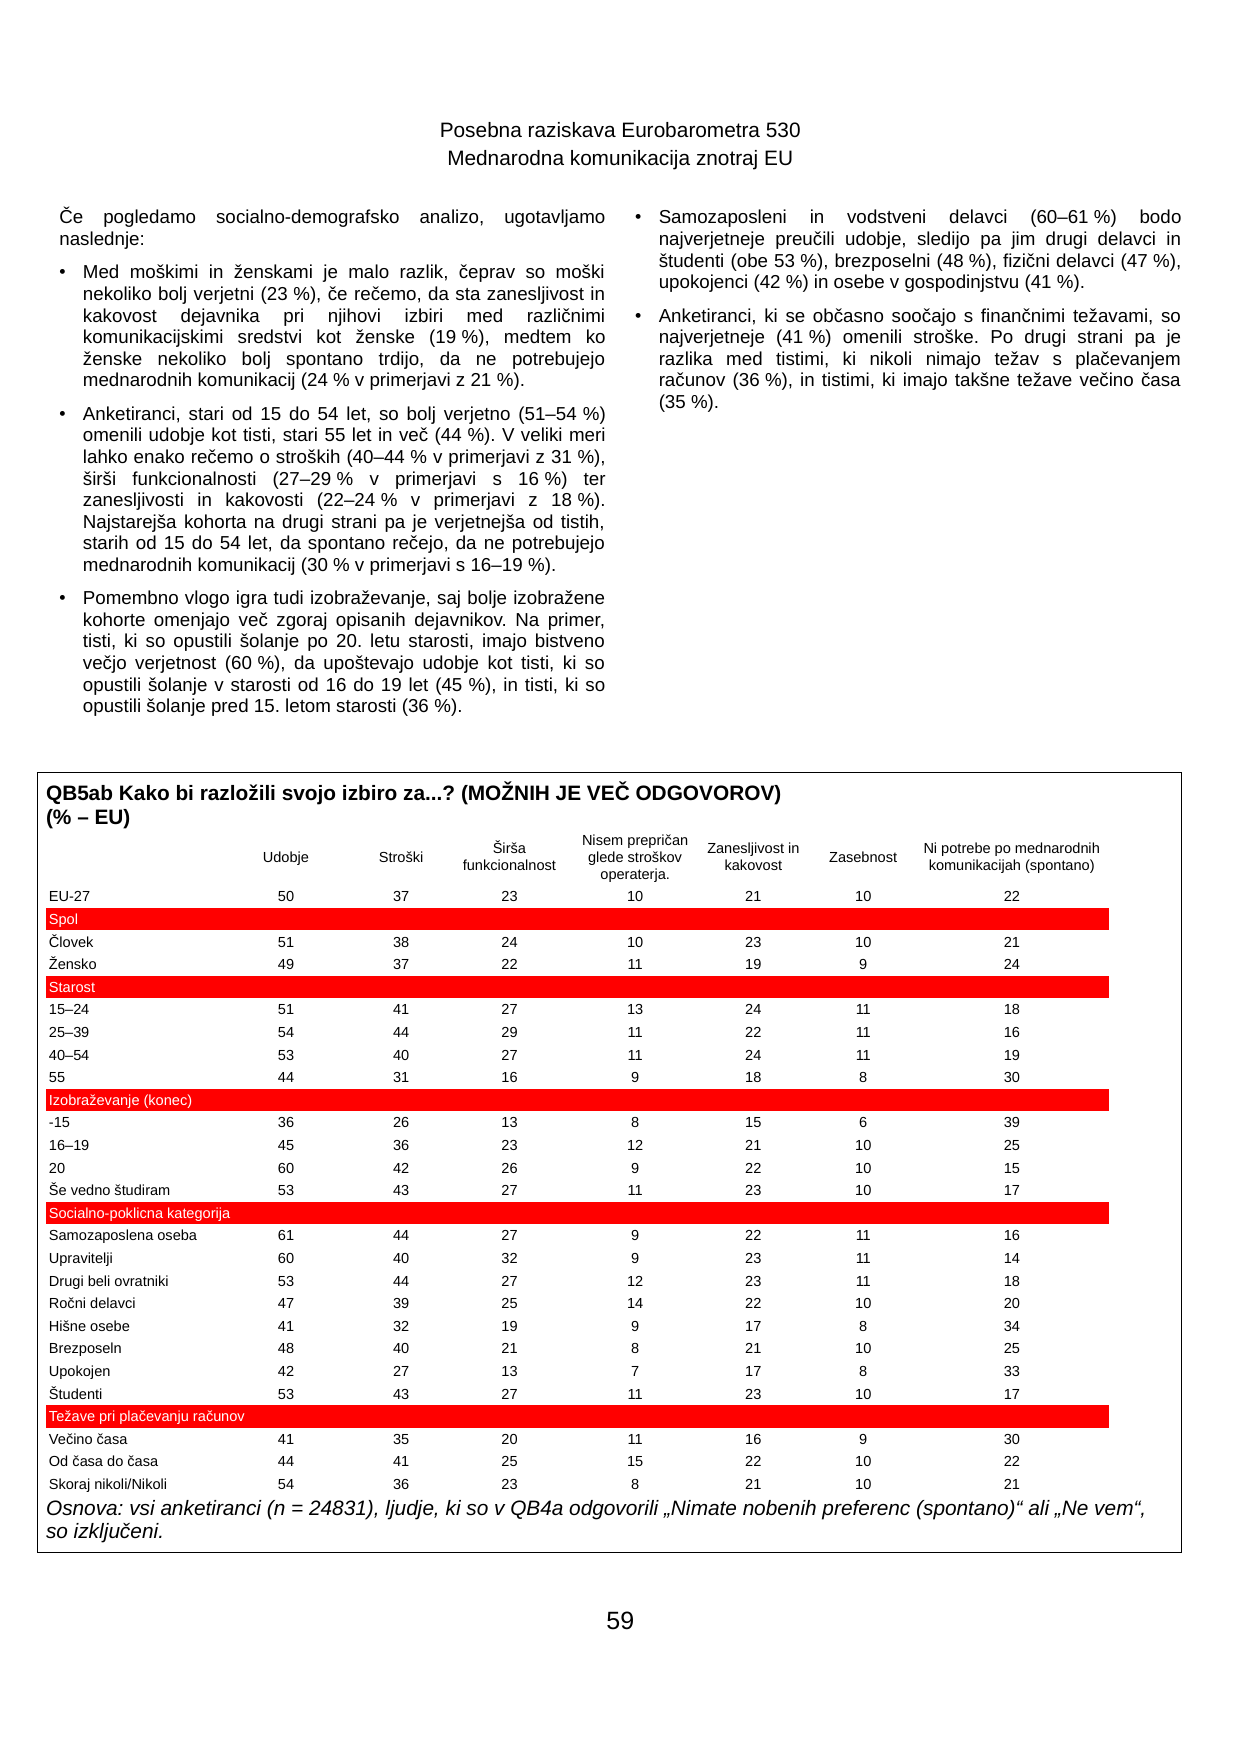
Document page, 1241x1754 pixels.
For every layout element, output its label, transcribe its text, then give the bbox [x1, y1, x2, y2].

table_cell 8 [575, 1111, 694, 1134]
table_cell 11 [812, 998, 914, 1021]
table_cell 10 [812, 1383, 914, 1405]
table_cell 11 [812, 1224, 914, 1247]
table_cell 15 [914, 1156, 1109, 1179]
table_cell 47 [213, 1292, 358, 1314]
table_cell 44 [213, 1066, 358, 1088]
table_cell 27 [443, 998, 575, 1021]
table_cell [914, 908, 1109, 930]
table_cell 44 [213, 1450, 358, 1473]
table_cell [914, 976, 1109, 998]
table_cell 9 [812, 953, 914, 976]
table_cell 19 [914, 1043, 1109, 1066]
table_cell 32 [443, 1247, 575, 1269]
table_cell 10 [812, 1179, 914, 1202]
list Anketiranci, ki se občasno soočajo s finančnimi težavami, so najverjetneje (41 %) omenili stroške. Po drugi strani pa je razlika med tistimi, ki nikoli nimajo težav s plačevanjem računov (36 %), in tistimi, ki imajo takšne težave večino časa (35 %). [635, 304, 1181, 412]
table_cell 25 [443, 1292, 575, 1314]
table_cell 10 [812, 930, 914, 953]
table_cell Spol [46, 908, 812, 930]
table_cell [914, 1202, 1109, 1224]
table_cell 24 [443, 930, 575, 953]
table_cell 44 [359, 1224, 443, 1247]
table_cell 7 [575, 1360, 694, 1382]
table_cell 8 [575, 1337, 694, 1360]
table_cell 37 [359, 953, 443, 976]
table_cell 51 [213, 930, 358, 953]
table_cell Večino časa [46, 1428, 213, 1450]
table_cell 9 [575, 1066, 694, 1088]
table_cell 53 [213, 1269, 358, 1292]
table_cell 14 [914, 1247, 1109, 1269]
table_cell [812, 1405, 914, 1428]
table_cell 11 [575, 1428, 694, 1450]
table_cell 20 [914, 1292, 1109, 1314]
table_cell 22 [695, 1156, 812, 1179]
table_cell 38 [359, 930, 443, 953]
table_cell 43 [359, 1383, 443, 1405]
table_cell 13 [443, 1360, 575, 1382]
table_cell 23 [443, 885, 575, 908]
table_cell 9 [575, 1247, 694, 1269]
table_cell [812, 908, 914, 930]
table_cell 10 [812, 1134, 914, 1156]
table_cell 8 [575, 1473, 694, 1495]
table_cell 22 [695, 1450, 812, 1473]
table_cell 60 [213, 1156, 358, 1179]
table_cell 21 [695, 1134, 812, 1156]
table_cell 19 [695, 953, 812, 976]
table_cell Človek [46, 930, 213, 953]
table_cell 15–24 [46, 998, 213, 1021]
text Če pogledamo socialno-demografsko analizo, ugotavljamo naslednje: [59, 206, 605, 249]
table_header Zanesljivost in kakovost [695, 829, 812, 885]
table_cell 10 [812, 1156, 914, 1179]
table_cell Upokojen [46, 1360, 213, 1382]
table_header Zasebnost [812, 829, 914, 885]
table_cell 18 [695, 1066, 812, 1088]
table_header Udobje [213, 829, 358, 885]
table_cell 23 [695, 1247, 812, 1269]
table_cell EU-27 [46, 885, 213, 908]
table_cell 45 [213, 1134, 358, 1156]
table_cell 13 [443, 1111, 575, 1134]
table_cell 16 [914, 1021, 1109, 1043]
table_cell 16 [914, 1224, 1109, 1247]
table_cell Samozaposlena oseba [46, 1224, 213, 1247]
table_cell 23 [443, 1134, 575, 1156]
table_cell 53 [213, 1179, 358, 1202]
table_header Ni potrebe po mednarodnih komunikacijah (spontano) [914, 829, 1109, 885]
table_cell 27 [443, 1269, 575, 1292]
table_cell 11 [575, 1383, 694, 1405]
table_cell 8 [812, 1066, 914, 1088]
table_cell 6 [812, 1111, 914, 1134]
table_cell 10 [812, 1473, 914, 1495]
table_cell Skoraj nikoli/Nikoli [46, 1473, 213, 1495]
table_cell 43 [359, 1179, 443, 1202]
table_cell 9 [575, 1156, 694, 1179]
table_cell 40 [359, 1247, 443, 1269]
table_cell 18 [914, 1269, 1109, 1292]
table_cell 20 [46, 1156, 213, 1179]
table_cell 22 [443, 953, 575, 976]
table_cell Socialno-poklicna kategorija [46, 1202, 812, 1224]
table_cell 24 [695, 998, 812, 1021]
table_cell 10 [812, 885, 914, 908]
table_cell 41 [213, 1315, 358, 1337]
table_cell 37 [359, 885, 443, 908]
table_cell 22 [914, 1450, 1109, 1473]
table_cell Še vedno študiram [46, 1179, 213, 1202]
table_cell 27 [443, 1043, 575, 1066]
table_cell 11 [575, 953, 694, 976]
table_cell 41 [213, 1428, 358, 1450]
table_cell 12 [575, 1269, 694, 1292]
table_cell 39 [914, 1111, 1109, 1134]
table_cell -15 [46, 1111, 213, 1134]
table_cell 12 [575, 1134, 694, 1156]
table_cell 21 [695, 1473, 812, 1495]
table_cell 23 [695, 1179, 812, 1202]
table_cell 25–39 [46, 1021, 213, 1043]
table_cell 10 [575, 930, 694, 953]
table_cell 16 [695, 1428, 812, 1450]
list (% – EU) [46, 805, 1173, 829]
table_cell 14 [575, 1292, 694, 1314]
table_cell Hišne osebe [46, 1315, 213, 1337]
table_cell 11 [575, 1021, 694, 1043]
table_cell 9 [575, 1315, 694, 1337]
table_cell Brezposeln [46, 1337, 213, 1360]
table_cell 55 [46, 1066, 213, 1088]
table_cell 9 [575, 1224, 694, 1247]
table_cell 22 [695, 1224, 812, 1247]
table_cell 10 [812, 1450, 914, 1473]
table_cell [914, 1405, 1109, 1428]
table_cell 35 [359, 1428, 443, 1450]
table_cell 19 [443, 1315, 575, 1337]
table_cell 21 [914, 930, 1109, 953]
table_cell 13 [575, 998, 694, 1021]
table_cell 54 [213, 1021, 358, 1043]
list Samozaposleni in vodstveni delavci (60–61 %) bodo najverjetneje preučili udobje, sledijo pa jim drugi delavci in študenti (obe 53 %), brezposelni (48 %), fizični delavci (47 %), upokojenci (42 %) in osebe v gospodinjstvu (41 %). [635, 206, 1181, 293]
table_header Stroški [359, 829, 443, 885]
table_cell 25 [443, 1450, 575, 1473]
list Med moškimi in ženskami je malo razlik, čeprav so moški nekoliko bolj verjetni (23 %), če rečemo, da sta zanesljivost in kakovost dejavnika pri njihovi izbiri med različnimi komunikacijskimi sredstvi kot ženske (19 %), medtem ko ženske nekoliko bolj spontano trdijo, da ne potrebujejo mednarodnih komunikacij (24 % v primerjavi z 21 %). [59, 261, 605, 391]
table_cell Težave pri plačevanju računov [46, 1405, 812, 1428]
table_header Nisem prepričan glede stroškov operaterja. [575, 829, 694, 885]
table_cell 42 [359, 1156, 443, 1179]
table_cell 27 [443, 1179, 575, 1202]
table_cell 23 [443, 1473, 575, 1495]
table_cell 61 [213, 1224, 358, 1247]
table_cell 30 [914, 1428, 1109, 1450]
table_cell Upravitelji [46, 1247, 213, 1269]
table_header Širša funkcionalnost [443, 829, 575, 885]
table_cell 29 [443, 1021, 575, 1043]
table_cell 24 [914, 953, 1109, 976]
table_cell 11 [575, 1179, 694, 1202]
table_cell 15 [575, 1450, 694, 1473]
table_cell 21 [914, 1473, 1109, 1495]
table_cell 9 [812, 1428, 914, 1450]
table_cell 10 [575, 885, 694, 908]
table_cell Starost [46, 976, 812, 998]
table_cell 40 [359, 1043, 443, 1066]
table_cell 27 [443, 1224, 575, 1247]
table_cell 30 [914, 1066, 1109, 1088]
table_cell 41 [359, 998, 443, 1021]
table_cell 44 [359, 1021, 443, 1043]
table_cell 11 [575, 1043, 694, 1066]
table_cell 25 [914, 1134, 1109, 1156]
table_cell 36 [359, 1134, 443, 1156]
table_cell [914, 1089, 1109, 1111]
table_cell 22 [695, 1292, 812, 1314]
table_cell 16 [443, 1066, 575, 1088]
table_cell 17 [914, 1383, 1109, 1405]
list Osnova: vsi anketiranci (n = 24831), ljudje, ki so v QB4a odgovorili „Nimate nobenih preferenc (spontano)“ ali „Ne vem“, so izključeni. [46, 1495, 1173, 1543]
table_cell Od časa do časa [46, 1450, 213, 1473]
table_cell 8 [812, 1315, 914, 1337]
table_cell 23 [695, 1269, 812, 1292]
table_cell 8 [812, 1360, 914, 1382]
table_cell 26 [443, 1156, 575, 1179]
table_header [46, 829, 213, 885]
table_cell 27 [443, 1383, 575, 1405]
list Anketiranci, stari od 15 do 54 let, so bolj verjetno (51–54 %) omenili udobje kot tisti, stari 55 let in več (44 %). V veliki meri lahko enako rečemo o stroških (40–44 % v primerjavi z 31 %), širši funkcionalnosti (27–29 % v primerjavi s 16 %) ter zanesljivosti in kakovosti (22–24 % v primerjavi z 18 %). Najstarejša kohorta na drugi strani pa je verjetnejša od tistih, starih od 15 do 54 let, da spontano rečejo, da ne potrebujejo mednarodnih komunikacij (30 % v primerjavi s 16–19 %). [59, 403, 605, 575]
table_cell 36 [359, 1473, 443, 1495]
table_cell 53 [213, 1383, 358, 1405]
table_cell 23 [695, 1383, 812, 1405]
table_cell 60 [213, 1247, 358, 1269]
table_cell Ročni delavci [46, 1292, 213, 1314]
table_cell 11 [812, 1269, 914, 1292]
table_cell 17 [695, 1315, 812, 1337]
table_cell 10 [812, 1292, 914, 1314]
table_cell 50 [213, 885, 358, 908]
table_cell 24 [695, 1043, 812, 1066]
table_cell 20 [443, 1428, 575, 1450]
table_cell 21 [443, 1337, 575, 1360]
table_cell 51 [213, 998, 358, 1021]
table_cell 15 [695, 1111, 812, 1134]
table_cell Študenti [46, 1383, 213, 1405]
table_cell 26 [359, 1111, 443, 1134]
table_cell Drugi beli ovratniki [46, 1269, 213, 1292]
table_cell 17 [914, 1179, 1109, 1202]
table_cell 54 [213, 1473, 358, 1495]
table_cell 21 [695, 885, 812, 908]
table_cell 41 [359, 1450, 443, 1473]
table_cell [812, 1202, 914, 1224]
table_cell 18 [914, 998, 1109, 1021]
table_cell 40 [359, 1337, 443, 1360]
table_cell 32 [359, 1315, 443, 1337]
table_cell 49 [213, 953, 358, 976]
table_cell 21 [695, 1337, 812, 1360]
table_cell 17 [695, 1360, 812, 1382]
list Pomembno vlogo igra tudi izobraževanje, saj bolje izobražene kohorte omenjajo več zgoraj opisanih dejavnikov. Na primer, tisti, ki so opustili šolanje po 20. letu starosti, imajo bistveno večjo verjetnost (60 %), da upoštevajo udobje kot tisti, ki so opustili šolanje v starosti od 16 do 19 let (45 %), in tisti, ki so opustili šolanje pred 15. letom starosti (36 %). [59, 587, 605, 717]
table_cell 11 [812, 1043, 914, 1066]
table_cell [812, 976, 914, 998]
table_cell 11 [812, 1021, 914, 1043]
table_cell 36 [213, 1111, 358, 1134]
table_cell 44 [359, 1269, 443, 1292]
table_cell 16–19 [46, 1134, 213, 1156]
table_cell 11 [812, 1247, 914, 1269]
table_cell 42 [213, 1360, 358, 1382]
table_cell 10 [812, 1337, 914, 1360]
table_cell 48 [213, 1337, 358, 1360]
table_cell 31 [359, 1066, 443, 1088]
table_cell 53 [213, 1043, 358, 1066]
table_cell 27 [359, 1360, 443, 1382]
table_cell 25 [914, 1337, 1109, 1360]
list QB5ab Kako bi razložili svojo izbiro za...? (MOŽNIH JE VEČ ODGOVOROV) [46, 781, 1173, 805]
table_cell 33 [914, 1360, 1109, 1382]
table_cell [812, 1089, 914, 1111]
table_cell 22 [695, 1021, 812, 1043]
table_cell Izobraževanje (konec) [46, 1089, 812, 1111]
table_cell 40–54 [46, 1043, 213, 1066]
table_cell 22 [914, 885, 1109, 908]
table_cell Žensko [46, 953, 213, 976]
table_cell 34 [914, 1315, 1109, 1337]
table_cell 39 [359, 1292, 443, 1314]
table_cell 23 [695, 930, 812, 953]
